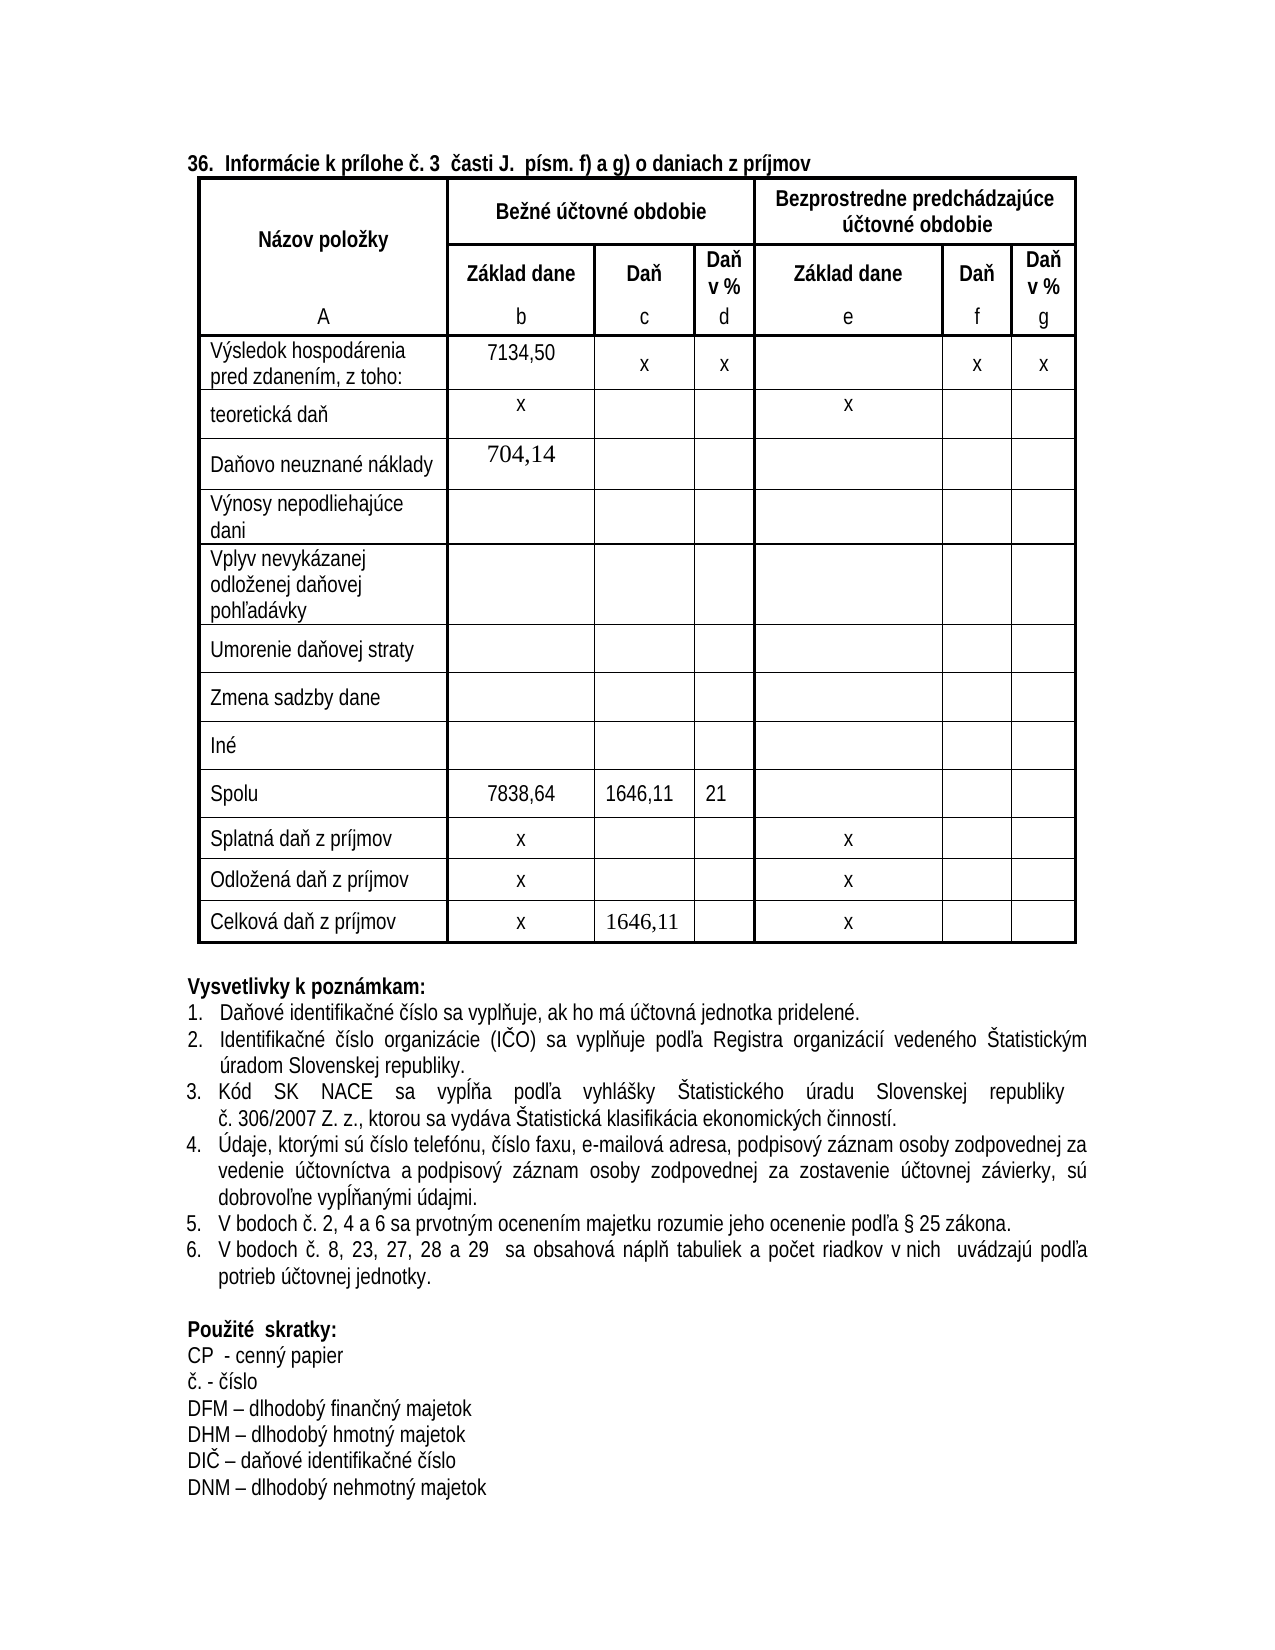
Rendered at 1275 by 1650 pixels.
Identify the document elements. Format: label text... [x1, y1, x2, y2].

table_cell x [756, 390, 942, 437]
table_cell Spolu [201, 770, 446, 817]
text 36. Informácie k prílohe č. 3 časti J. písm. f) a g) o daniach z príjmov [187, 150, 1087, 176]
table_cell f [944, 299, 1010, 333]
table_cell Vplyv nevykázanej odloženej daňovej pohľadávky [201, 545, 446, 623]
table_cell x [756, 859, 942, 900]
table_cell [943, 439, 1011, 489]
table_cell [695, 859, 753, 900]
table_cell [449, 722, 594, 769]
table_cell 1646,11 [595, 770, 694, 817]
table_cell 1646,11 [595, 901, 694, 941]
table_cell Odložená daň z príjmov [201, 859, 446, 900]
table_header Názov položky [201, 180, 446, 299]
table_header Bezprostredne predchádzajúce účtovné obdobie [756, 180, 1074, 243]
table_cell Celková daň z príjmov [201, 901, 446, 941]
table_cell 704,14 [449, 439, 594, 489]
text 1. Daňové identifikačné číslo sa vyplňuje, ak ho má účtovná jednotka pridelené. [187, 999, 1087, 1026]
text č. - číslo [187, 1368, 1087, 1394]
table_cell [1012, 859, 1074, 900]
table_cell g [1013, 299, 1074, 333]
table_cell [449, 545, 594, 623]
table_cell Umorenie daňovej straty [201, 625, 446, 672]
table_cell c [596, 299, 693, 333]
table_cell [595, 859, 694, 900]
table_cell [595, 439, 694, 489]
table_cell e [756, 299, 941, 333]
table_cell A [201, 299, 446, 333]
table_cell x [449, 818, 594, 858]
table_cell [595, 722, 694, 769]
text 2. Identifikačné číslo organizácie (IČO) sa vyplňuje podľa Registra organizácií vedeného Štatistickým úradom Slovenskej republiky. [187, 1026, 1087, 1078]
table_cell 7838,64 [449, 770, 594, 817]
table_cell Základ dane [756, 246, 941, 299]
table_cell [756, 770, 942, 817]
table_cell [695, 545, 753, 623]
table_cell [756, 673, 942, 721]
table_cell [695, 818, 753, 858]
table_cell [595, 625, 694, 672]
table_cell [1012, 390, 1074, 437]
table_cell [756, 337, 942, 389]
text 4. Údaje, ktorými sú číslo telefónu, číslo faxu, e-mailová adresa, podpisový záznam osoby zodpovednej za vedenie účtovníctva a podpisový záznam osoby zodpovednej za zostavenie účtovnej závierky, sú dobrovoľne vypĺňanými údajmi. [186, 1131, 1087, 1210]
table_cell [1012, 439, 1074, 489]
text DHM – dlhodobý hmotný majetok [187, 1421, 1087, 1447]
text DNM – dlhodobý nehmotný majetok [187, 1474, 1087, 1500]
table_cell [943, 722, 1011, 769]
table_cell [449, 490, 594, 543]
table_cell Daň [596, 246, 693, 299]
table_cell [756, 545, 942, 623]
table_cell [595, 545, 694, 623]
table_cell x [449, 859, 594, 900]
table_cell [695, 625, 753, 672]
table_cell [943, 673, 1011, 721]
table_cell x [449, 390, 594, 437]
table_cell Daň v % [696, 246, 753, 299]
table_cell d [696, 299, 753, 333]
table_cell [756, 722, 942, 769]
table_cell [695, 390, 753, 437]
table_cell [943, 545, 1011, 623]
table_cell [1012, 770, 1074, 817]
table_cell b [449, 299, 593, 333]
table_cell 21 [695, 770, 753, 817]
table_cell x [695, 337, 753, 389]
table_cell [1012, 818, 1074, 858]
table_cell Splatná daň z príjmov [201, 818, 446, 858]
table_cell [943, 625, 1011, 672]
table_cell x [943, 337, 1011, 389]
table_cell teoretická daň [201, 390, 446, 437]
table_cell x [1012, 337, 1074, 389]
table_cell [943, 818, 1011, 858]
table_header Bežné účtovné obdobie [449, 180, 753, 243]
table_cell [756, 490, 942, 543]
table_cell [695, 673, 753, 721]
text 5. V bodoch č. 2, 4 a 6 sa prvotným ocenením majetku rozumie jeho ocenenie podľa § 25 zákona. [186, 1210, 1087, 1236]
table_cell x [756, 901, 942, 941]
table_cell [1012, 901, 1074, 941]
table_cell Iné [201, 722, 446, 769]
table_cell [1012, 545, 1074, 623]
text DFM – dlhodobý finančný majetok [187, 1394, 1087, 1421]
table_cell [595, 673, 694, 721]
table_cell [943, 390, 1011, 437]
table_cell Základ dane [449, 246, 593, 299]
text Vysvetlivky k poznámkam: [187, 973, 1087, 999]
table_cell [1012, 673, 1074, 721]
table_cell Daň [944, 246, 1010, 299]
table_cell [756, 439, 942, 489]
table_cell Daň v % [1013, 246, 1074, 299]
table_cell [943, 770, 1011, 817]
text CP - cenný papier [187, 1342, 1087, 1368]
table_cell x [449, 901, 594, 941]
text Použité skratky: [187, 1316, 1087, 1342]
table_cell Výsledok hospodárenia pred zdanením, z toho: [201, 337, 446, 389]
table_cell Daňovo neuznané náklady [201, 439, 446, 489]
table_cell Výnosy nepodliehajúce dani [201, 490, 446, 543]
table_cell [449, 625, 594, 672]
table_cell [595, 390, 694, 437]
table_cell [943, 490, 1011, 543]
table_cell 7134,50 [449, 337, 594, 389]
table_cell [595, 818, 694, 858]
table_cell [595, 490, 694, 543]
table_cell [449, 673, 594, 721]
table_cell [1012, 625, 1074, 672]
table_cell [1012, 722, 1074, 769]
table_cell [943, 859, 1011, 900]
text 3. Kód SK NACE sa vypĺňa podľa vyhlášky Štatistického úradu Slovenskej republiky č. 306/2007 Z. z., ktorou sa vydáva Štatistická klasifikácia ekonomických činností. [186, 1078, 1087, 1131]
table_cell [1012, 490, 1074, 543]
table_cell [695, 901, 753, 941]
table_cell [756, 625, 942, 672]
table_cell [943, 901, 1011, 941]
table_cell x [756, 818, 942, 858]
text 6. V bodoch č. 8, 23, 27, 28 a 29 sa obsahová náplň tabuliek a počet riadkov v nich uvádzajú podľa potrieb účtovnej jednotky. [186, 1236, 1087, 1289]
table_cell x [595, 337, 694, 389]
text DIČ – daňové identifikačné číslo [187, 1447, 1087, 1474]
table_cell Zmena sadzby dane [201, 673, 446, 721]
table_cell [695, 722, 753, 769]
table_cell [695, 490, 753, 543]
table_cell [695, 439, 753, 489]
